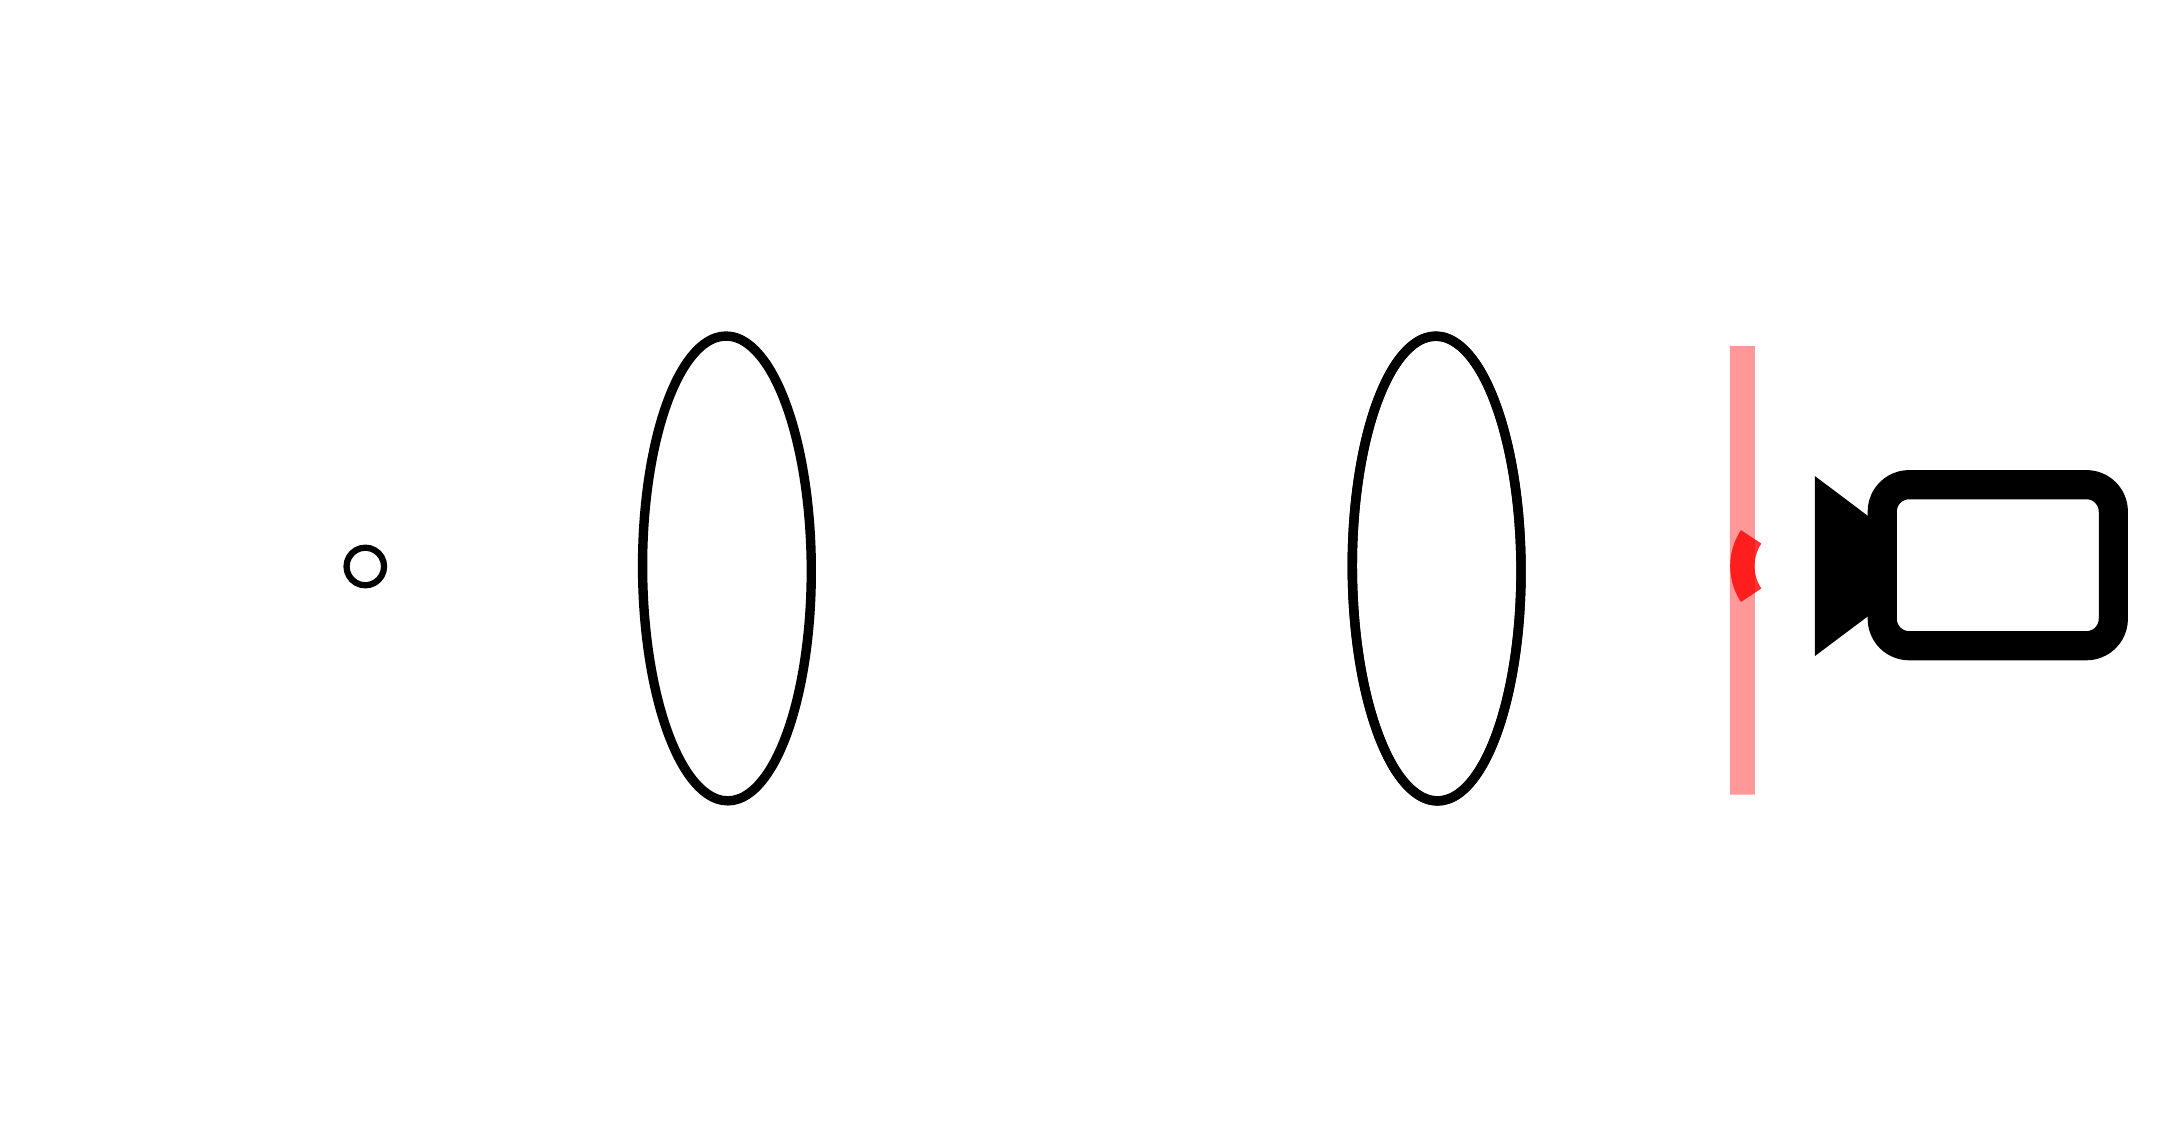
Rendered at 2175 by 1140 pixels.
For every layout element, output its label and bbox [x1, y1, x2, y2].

text_box [642, 336, 812, 801]
text_box [1755, 539, 1762, 561]
text_box [1755, 571, 1762, 593]
text_box [1814, 476, 1875, 657]
text_box [1882, 484, 2114, 646]
text_box [1357, 341, 1516, 796]
